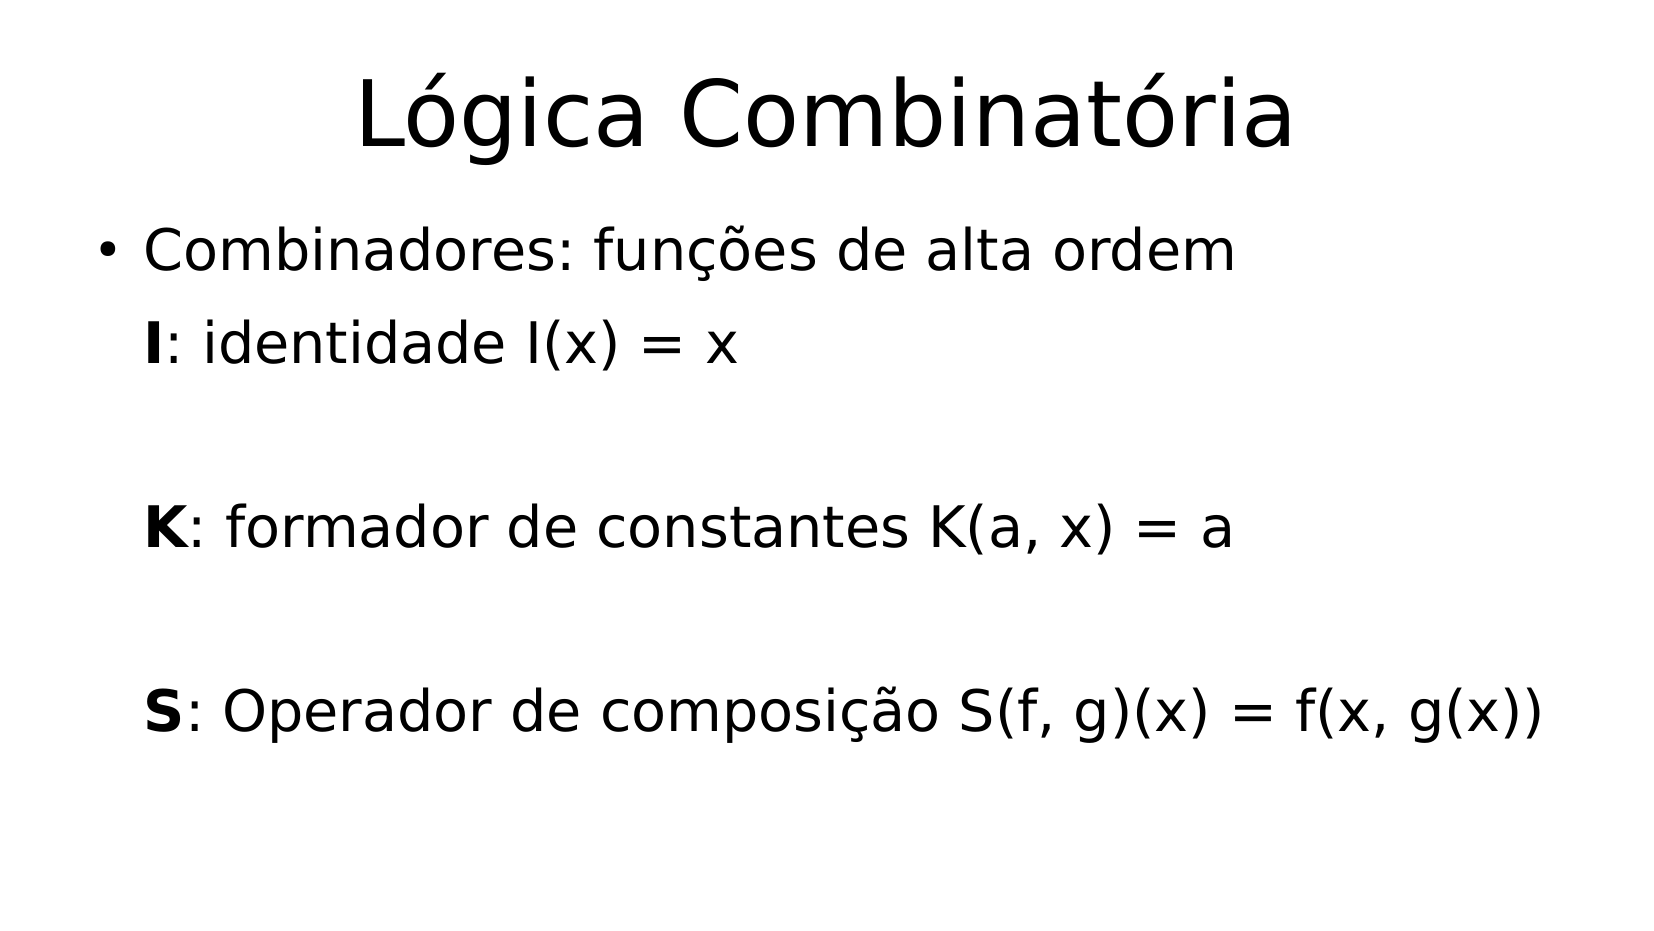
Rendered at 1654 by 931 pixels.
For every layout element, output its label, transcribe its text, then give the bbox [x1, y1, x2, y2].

list Combinadores: funções de alta ordem I: identidade I(x) = x K: formador de constantes K(a, x) = a S: Operador de composição S(f, g)(x) = f(x, g(x)) [82, 217, 1571, 758]
title Lógica Combinatória [82, 37, 1571, 193]
